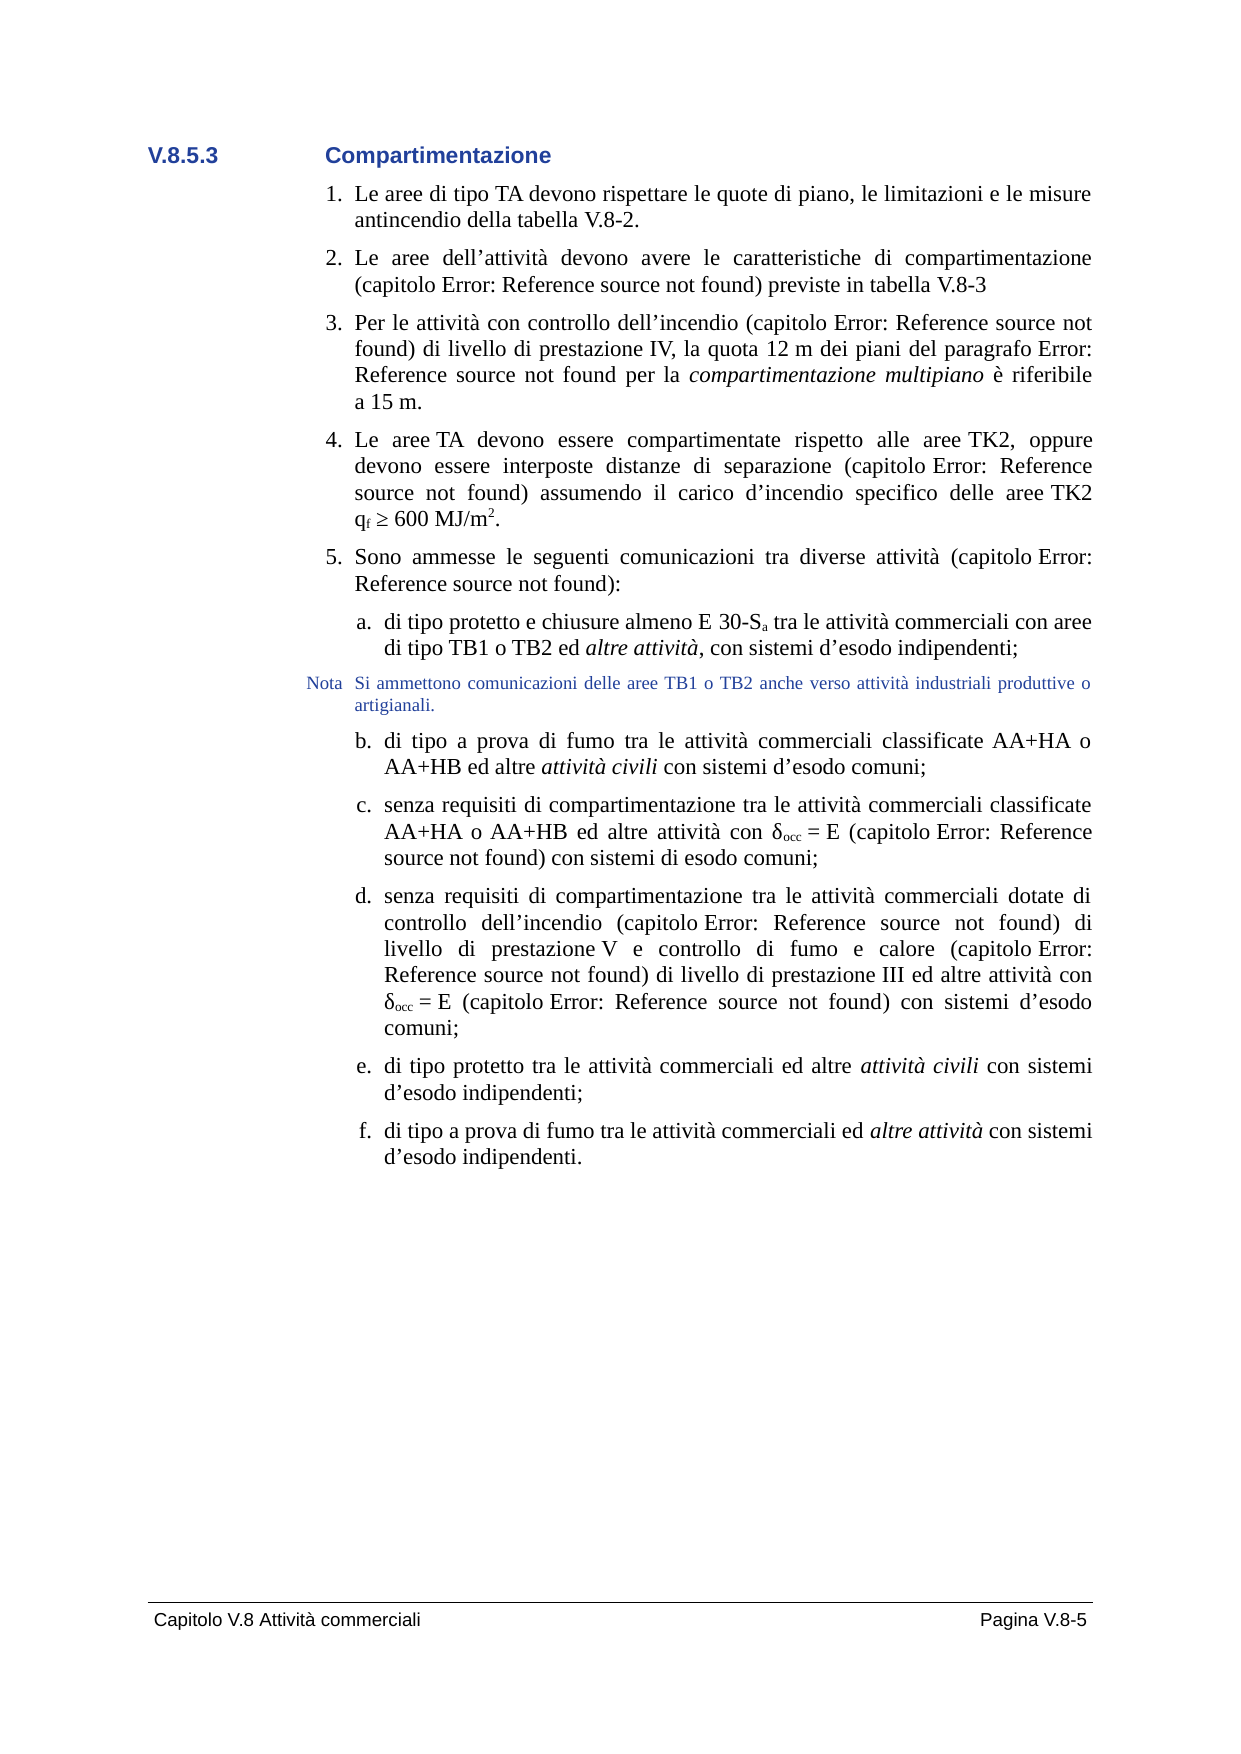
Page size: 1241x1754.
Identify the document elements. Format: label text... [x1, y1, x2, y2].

list senza requisiti di compartimentazione tra le attività commerciali dotate di controllo dell’incendio (capitolo Error: Reference source not found) di livello di prestazione V e controllo di fumo e calore (capitolo Error: Reference source not found) di livello di prestazione III ed altre attività con δocc = E (capitolo Error: Reference source not found) con sistemi d’esodo comuni; [372, 882, 1093, 1041]
list Si ammettono comunicazioni delle aree TB1 o TB2 anche verso attività industriali produttive o artigianali. [342, 672, 1093, 715]
list Le aree di tipo TA devono rispettare le quote di piano, le limitazioni e le misure antincendio della tabella V.8-2. [342, 180, 1093, 233]
subtitle Compartimentazione [148, 142, 1093, 168]
list Sono ammesse le seguenti comunicazioni tra diverse attività (capitolo Error: Reference source not found): [342, 543, 1093, 596]
list di tipo protetto e chiusure almeno E 30-Sa tra le attività commerciali con aree di tipo TB1 o TB2 ed altre attività, con sistemi d’esodo indipendenti; [372, 608, 1093, 660]
list di tipo a prova di fumo tra le attività commerciali classificate AA+HA o AA+HB ed altre attività civili con sistemi d’esodo comuni; [372, 727, 1093, 780]
list Le aree TA devono essere compartimentate rispetto alle aree TK2, oppure devono essere interposte distanze di separazione (capitolo Error: Reference source not found) assumendo il carico d’incendio specifico delle aree TK2 qf ≥ 600 MJ/m2. [342, 426, 1093, 531]
list Le aree dell’attività devono avere le caratteristiche di compartimentazione (capitolo Error: Reference source not found) previste in tabella V.8-3 [342, 244, 1093, 297]
list Per le attività con controllo dell’incendio (capitolo Error: Reference source not found) di livello di prestazione IV, la quota 12 m dei piani del paragrafo Error: Reference source not found per la compartimentazione multipiano è riferibile a 15 m. [342, 309, 1093, 414]
list senza requisiti di compartimentazione tra le attività commerciali classificate AA+HA o AA+HB ed altre attività con δocc = E (capitolo Error: Reference source not found) con sistemi di esodo comuni; [372, 792, 1093, 871]
list di tipo protetto tra le attività commerciali ed altre attività civili con sistemi d’esodo indipendenti; [372, 1052, 1093, 1105]
list di tipo a prova di fumo tra le attività commerciali ed altre attività con sistemi d’esodo indipendenti. [372, 1117, 1093, 1169]
